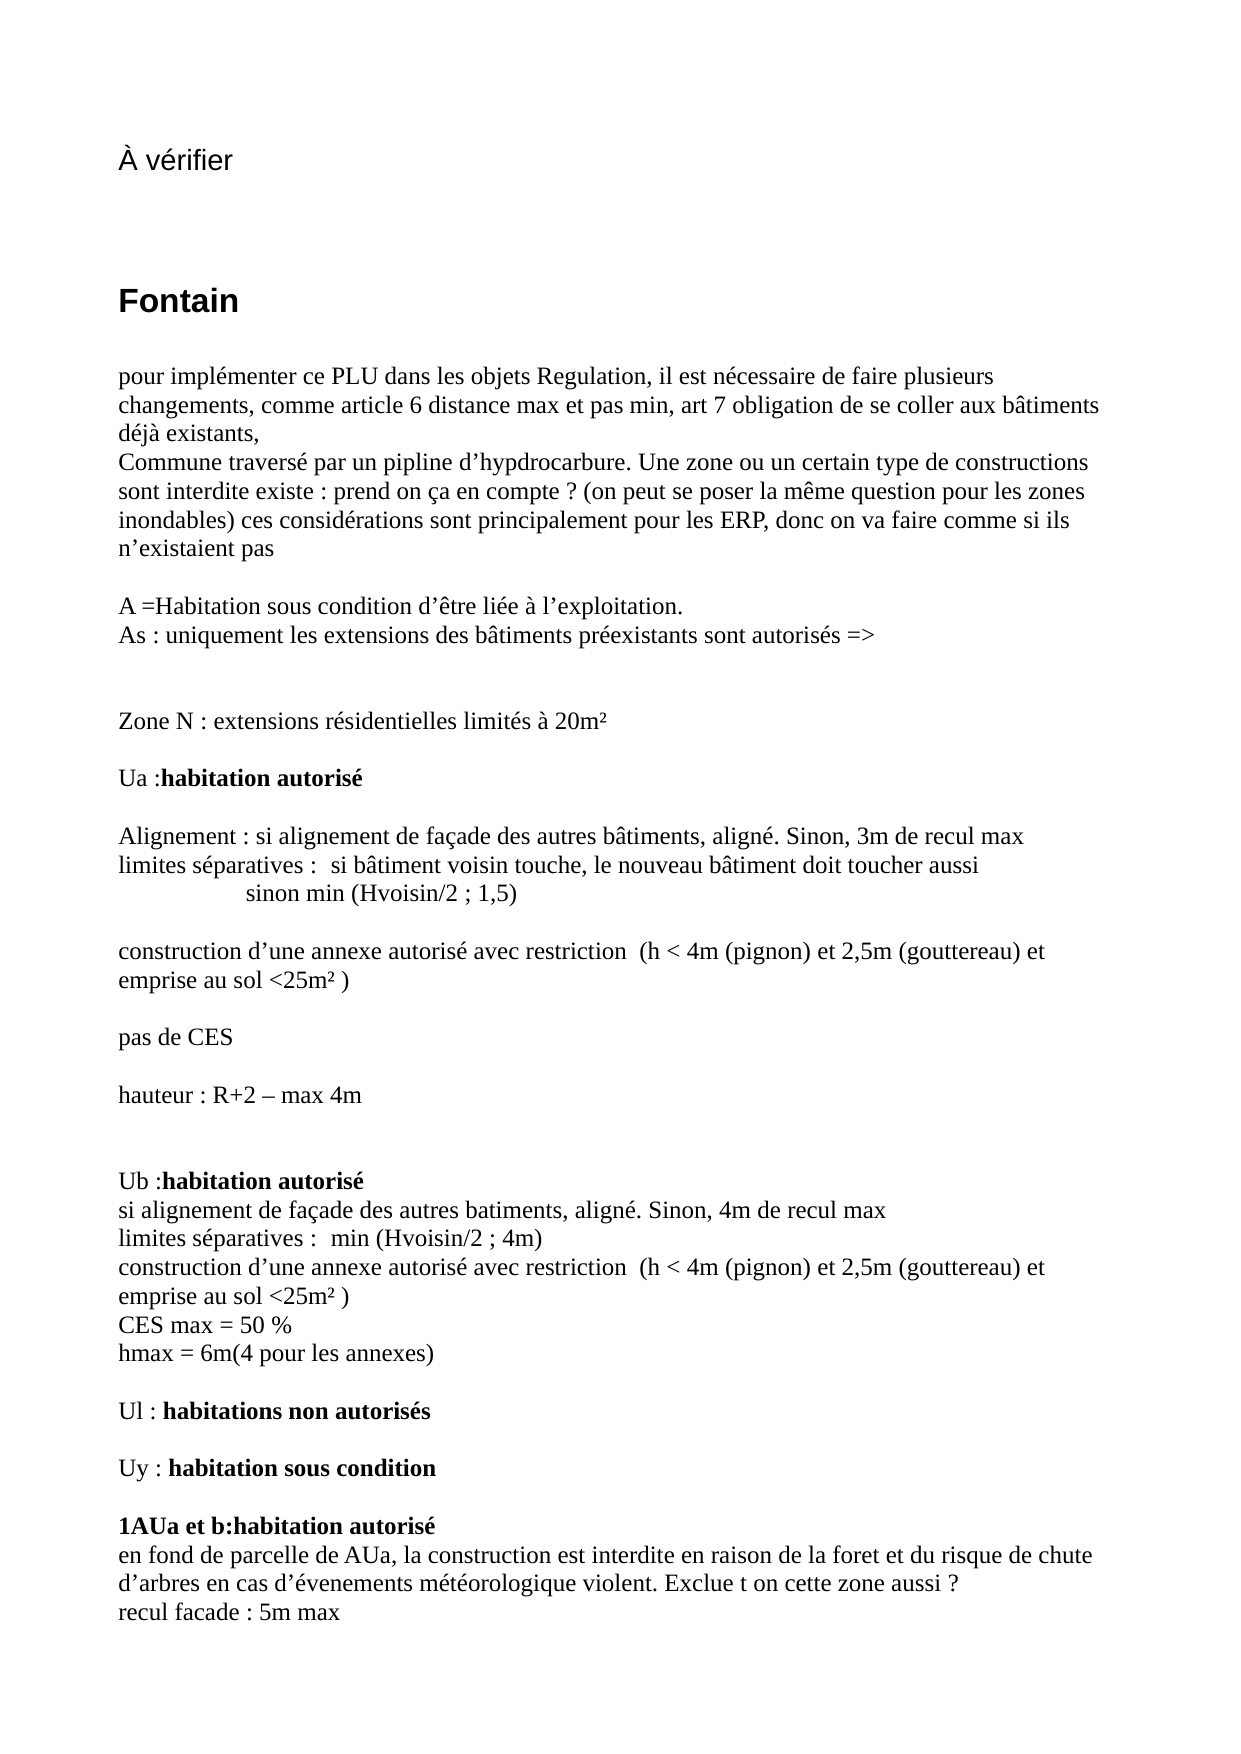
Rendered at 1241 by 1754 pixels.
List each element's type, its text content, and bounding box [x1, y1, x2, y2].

text hauteur : R+2 – max 4m [118, 1080, 1122, 1108]
text construction d’une annexe autorisé avec restriction (h < 4m (pignon) et 2,5m (gouttereau) et emprise au sol <25m² ) [118, 936, 1122, 993]
text limites séparatives : min (Hvoisin/2 ; 4m) [118, 1223, 1122, 1252]
text As : uniquement les extensions des bâtiments préexistants sont autorisés => [118, 620, 1122, 648]
text Commune traversé par un pipline d’hypdrocarbure. Une zone ou un certain type de constructions sont interdite existe : prend on ça en compte ? (on peut se poser la même question pour les zones inondables) ces considérations sont principalement pour les ERP, donc on va faire comme si ils n’existaient pas [118, 447, 1122, 562]
text en fond de parcelle de AUa, la construction est interdite en raison de la foret et du risque de chute d’arbres en cas d’évenements météorologique violent. Exclue t on cette zone aussi ? [118, 1540, 1122, 1597]
text Uy : habitation sous condition [118, 1453, 1122, 1482]
text Ub :habitation autorisé [118, 1166, 1122, 1195]
text hmax = 6m(4 pour les annexes) [118, 1338, 1122, 1367]
subtitle À vérifier [118, 143, 1122, 177]
text Ul : habitations non autorisés [118, 1396, 1122, 1425]
text Ua :habitation autorisé [118, 763, 1122, 792]
subtitle Fontain [118, 281, 1122, 320]
text sinon min (Hvoisin/2 ; 1,5) [118, 878, 1122, 907]
text limites séparatives : si bâtiment voisin touche, le nouveau bâtiment doit toucher aussi [118, 850, 1122, 878]
text pas de CES [118, 1022, 1122, 1051]
text Alignement : si alignement de façade des autres bâtiments, aligné. Sinon, 3m de recul max [118, 821, 1122, 850]
text construction d’une annexe autorisé avec restriction (h < 4m (pignon) et 2,5m (gouttereau) et emprise au sol <25m² ) [118, 1252, 1122, 1310]
text 1AUa et b:habitation autorisé [118, 1511, 1122, 1540]
text CES max = 50 % [118, 1310, 1122, 1338]
text pour implémenter ce PLU dans les objets Regulation, il est nécessaire de faire plusieurs changements, comme article 6 distance max et pas min, art 7 obligation de se coller aux bâtiments déjà existants, [118, 361, 1122, 447]
text A =Habitation sous condition d’être liée à l’exploitation. [118, 591, 1122, 620]
text Zone N : extensions résidentielles limités à 20m² [118, 706, 1122, 735]
text recul facade : 5m max [118, 1597, 1122, 1626]
text si alignement de façade des autres batiments, aligné. Sinon, 4m de recul max [118, 1195, 1122, 1223]
